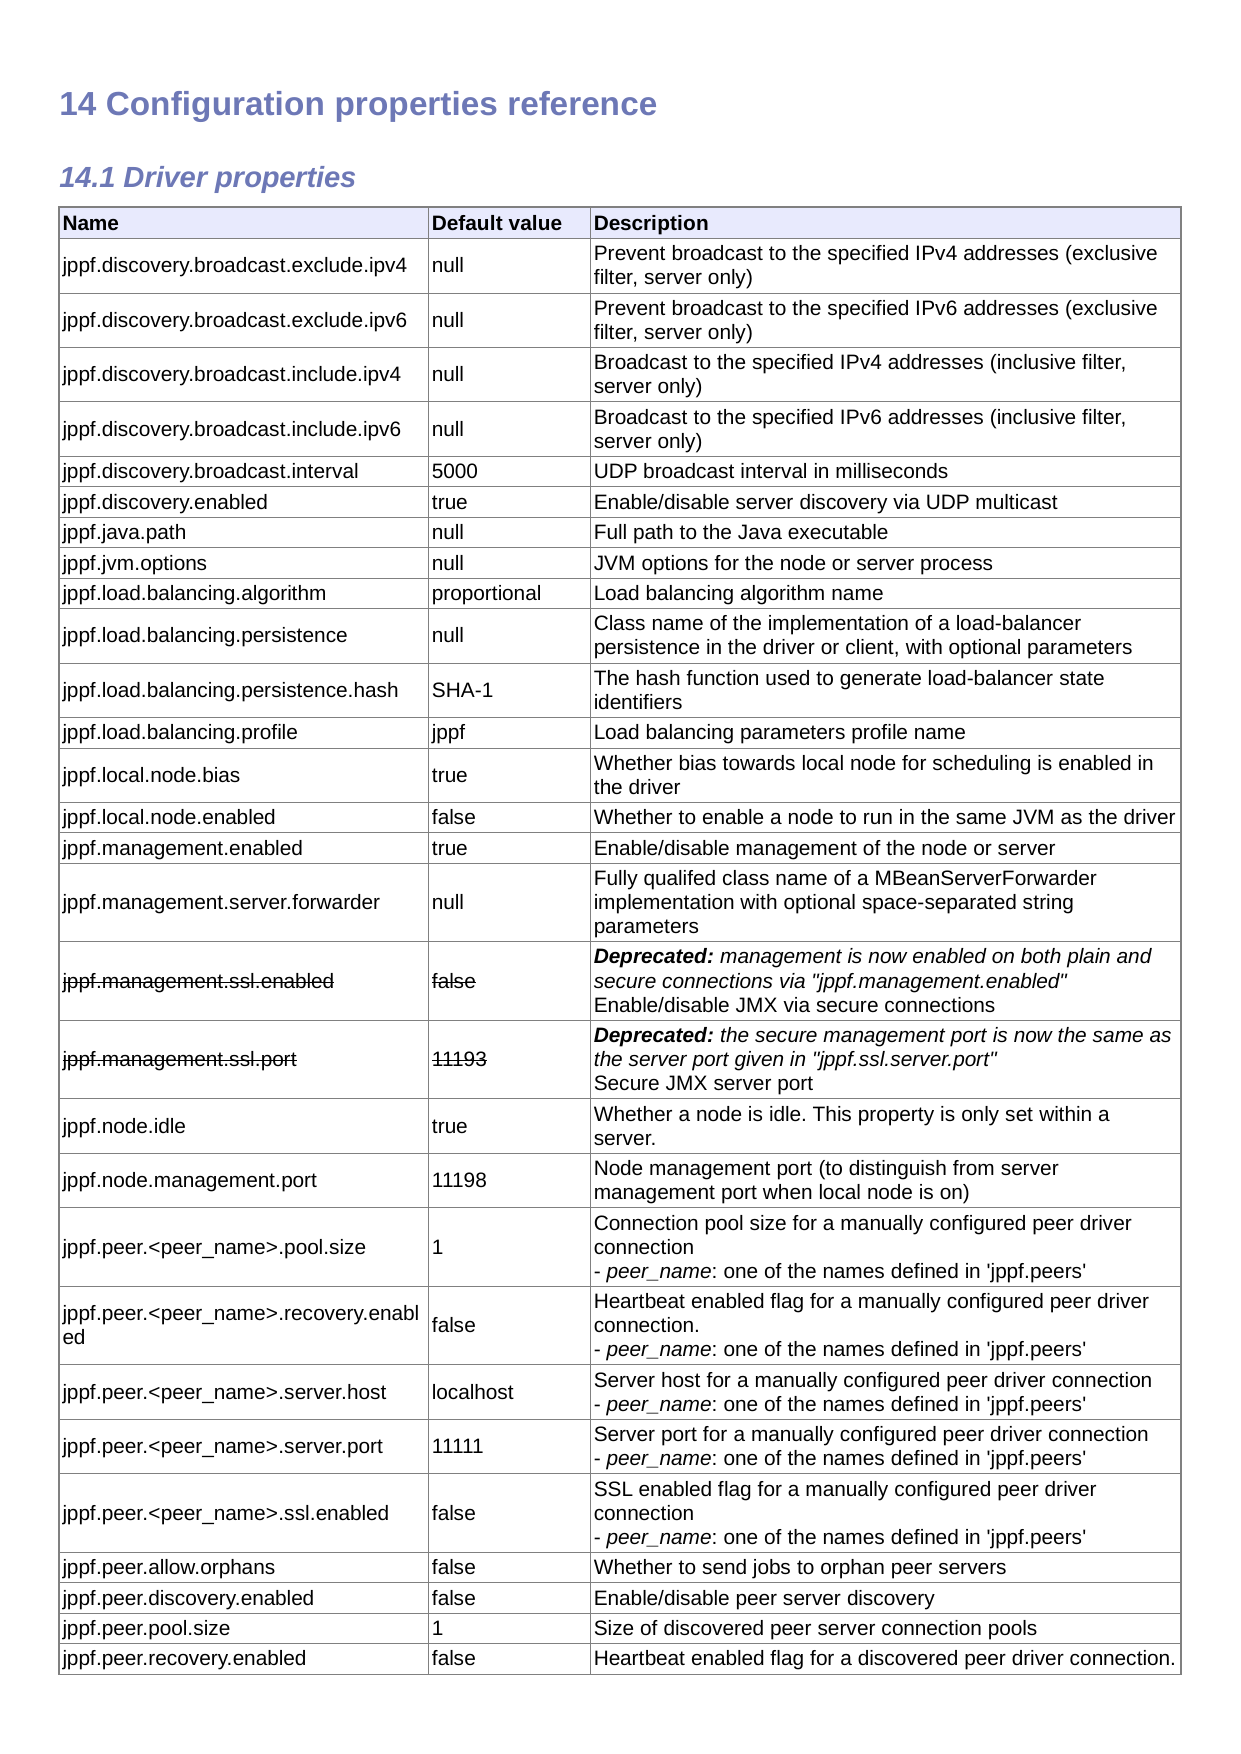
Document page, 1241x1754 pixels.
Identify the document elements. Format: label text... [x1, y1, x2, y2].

table_cell Broadcast to the specified IPv6 addresses (inclusive filter, server only) [591, 402, 1180, 456]
table_header Name [60, 208, 428, 238]
table_cell SHA-1 [429, 664, 590, 717]
table_cell Heartbeat enabled flag for a manually configured peer driver connection. - peer_name: one of the names defined in 'jppf.peers' [591, 1287, 1180, 1364]
table_cell 5000 [429, 457, 590, 486]
table_cell Prevent broadcast to the specified IPv6 addresses (exclusive filter, server only) [591, 294, 1180, 347]
table_cell jppf.peer.allow.orphans [60, 1553, 428, 1582]
table_cell jppf.discovery.broadcast.include.ipv4 [60, 348, 428, 401]
table_cell Heartbeat enabled flag for a discovered peer driver connection. [591, 1644, 1180, 1673]
table_header Description [591, 208, 1180, 238]
table_cell null [429, 348, 590, 401]
table_cell jppf.management.ssl.enabled [60, 942, 428, 1020]
table_cell jppf.load.balancing.persistence.hash [60, 664, 428, 717]
table_cell Class name of the implementation of a load-balancer persistence in the driver or client, with optional parameters [591, 609, 1180, 662]
table_cell jppf.load.balancing.persistence [60, 609, 428, 662]
table_cell false [429, 1553, 590, 1582]
table_cell jppf.node.idle [60, 1099, 428, 1153]
table_cell null [429, 239, 590, 292]
table_header Default value [429, 208, 590, 238]
table_cell jppf.discovery.broadcast.exclude.ipv6 [60, 294, 428, 347]
table_cell true [429, 487, 590, 517]
table_cell Enable/disable server discovery via UDP multicast [591, 487, 1180, 517]
table_cell Prevent broadcast to the specified IPv4 addresses (exclusive filter, server only) [591, 239, 1180, 292]
table_cell jppf.discovery.broadcast.include.ipv6 [60, 402, 428, 456]
table_cell false [429, 942, 590, 1020]
table_cell Enable/disable peer server discovery [591, 1583, 1180, 1613]
table_cell 11193 [429, 1021, 590, 1098]
table_cell null [429, 548, 590, 578]
table_cell jppf.peer.discovery.enabled [60, 1583, 428, 1613]
table_cell jppf.peer.recovery.enabled [60, 1644, 428, 1673]
table_cell Node management port (to distinguish from server management port when local node is on) [591, 1154, 1180, 1207]
table_cell 1 [429, 1208, 590, 1286]
subtitle Configuration properties reference [59, 84, 1181, 123]
table_cell jppf.jvm.options [60, 548, 428, 578]
table_cell jppf.peer.<peer_name>.server.host [60, 1365, 428, 1419]
table_cell Enable/disable management of the node or server [591, 833, 1180, 863]
table_cell jppf.peer.pool.size [60, 1614, 428, 1643]
table_cell null [429, 864, 590, 941]
table_cell Load balancing algorithm name [591, 579, 1180, 608]
table_cell UDP broadcast interval in milliseconds [591, 457, 1180, 486]
table_cell jppf.management.ssl.port [60, 1021, 428, 1098]
table_cell true [429, 749, 590, 802]
table_cell SSL enabled flag for a manually configured peer driver connection - peer_name: one of the names defined in 'jppf.peers' [591, 1474, 1180, 1552]
table_cell false [429, 1583, 590, 1613]
table_cell Load balancing parameters profile name [591, 718, 1180, 747]
table_cell false [429, 1287, 590, 1364]
table_cell null [429, 609, 590, 662]
table_cell Whether bias towards local node for scheduling is enabled in the driver [591, 749, 1180, 802]
table_cell localhost [429, 1365, 590, 1419]
table_cell jppf.discovery.broadcast.interval [60, 457, 428, 486]
table_cell Deprecated: management is now enabled on both plain and secure connections via "jppf.management.enabled" Enable/disable JMX via secure connections [591, 942, 1180, 1020]
table_cell Deprecated: the secure management port is now the same as the server port given in "jppf.ssl.server.port" Secure JMX server port [591, 1021, 1180, 1098]
table_cell Whether to enable a node to run in the same JVM as the driver [591, 803, 1180, 832]
table_cell Size of discovered peer server connection pools [591, 1614, 1180, 1643]
table_cell jppf.peer.<peer_name>.ssl.enabled [60, 1474, 428, 1552]
table_cell jppf [429, 718, 590, 747]
table_cell 1 [429, 1614, 590, 1643]
table_cell jppf.load.balancing.algorithm [60, 579, 428, 608]
table_cell false [429, 1644, 590, 1673]
table_cell Connection pool size for a manually configured peer driver connection - peer_name: one of the names defined in 'jppf.peers' [591, 1208, 1180, 1286]
table_cell true [429, 833, 590, 863]
table_cell Whether to send jobs to orphan peer servers [591, 1553, 1180, 1582]
table_cell Broadcast to the specified IPv4 addresses (inclusive filter, server only) [591, 348, 1180, 401]
table_cell jppf.peer.<peer_name>.server.port [60, 1420, 428, 1473]
table_cell null [429, 518, 590, 547]
table_cell jppf.load.balancing.profile [60, 718, 428, 747]
table_cell Server host for a manually configured peer driver connection - peer_name: one of the names defined in 'jppf.peers' [591, 1365, 1180, 1419]
table_cell jppf.node.management.port [60, 1154, 428, 1207]
table_cell JVM options for the node or server process [591, 548, 1180, 578]
table_cell jppf.discovery.broadcast.exclude.ipv4 [60, 239, 428, 292]
table_cell false [429, 803, 590, 832]
table_cell true [429, 1099, 590, 1153]
table_cell null [429, 294, 590, 347]
table_cell 11198 [429, 1154, 590, 1207]
table_cell Whether a node is idle. This property is only set within a server. [591, 1099, 1180, 1153]
table_cell false [429, 1474, 590, 1552]
table_cell jppf.peer.<peer_name>.pool.size [60, 1208, 428, 1286]
table_cell jppf.management.enabled [60, 833, 428, 863]
table_cell 11111 [429, 1420, 590, 1473]
table_cell jppf.discovery.enabled [60, 487, 428, 517]
table_cell Fully qualifed class name of a MBeanServerForwarder implementation with optional space-separated string parameters [591, 864, 1180, 941]
table_cell proportional [429, 579, 590, 608]
table_cell jppf.management.server.forwarder [60, 864, 428, 941]
table_cell jppf.peer.<peer_name>.recovery.enabled [60, 1287, 428, 1364]
table_cell jppf.java.path [60, 518, 428, 547]
table_cell jppf.local.node.enabled [60, 803, 428, 832]
subtitle Driver properties [59, 160, 1181, 194]
table_cell Server port for a manually configured peer driver connection - peer_name: one of the names defined in 'jppf.peers' [591, 1420, 1180, 1473]
table_cell null [429, 402, 590, 456]
table_cell jppf.local.node.bias [60, 749, 428, 802]
table_cell The hash function used to generate load-balancer state identifiers [591, 664, 1180, 717]
table_cell Full path to the Java executable [591, 518, 1180, 547]
